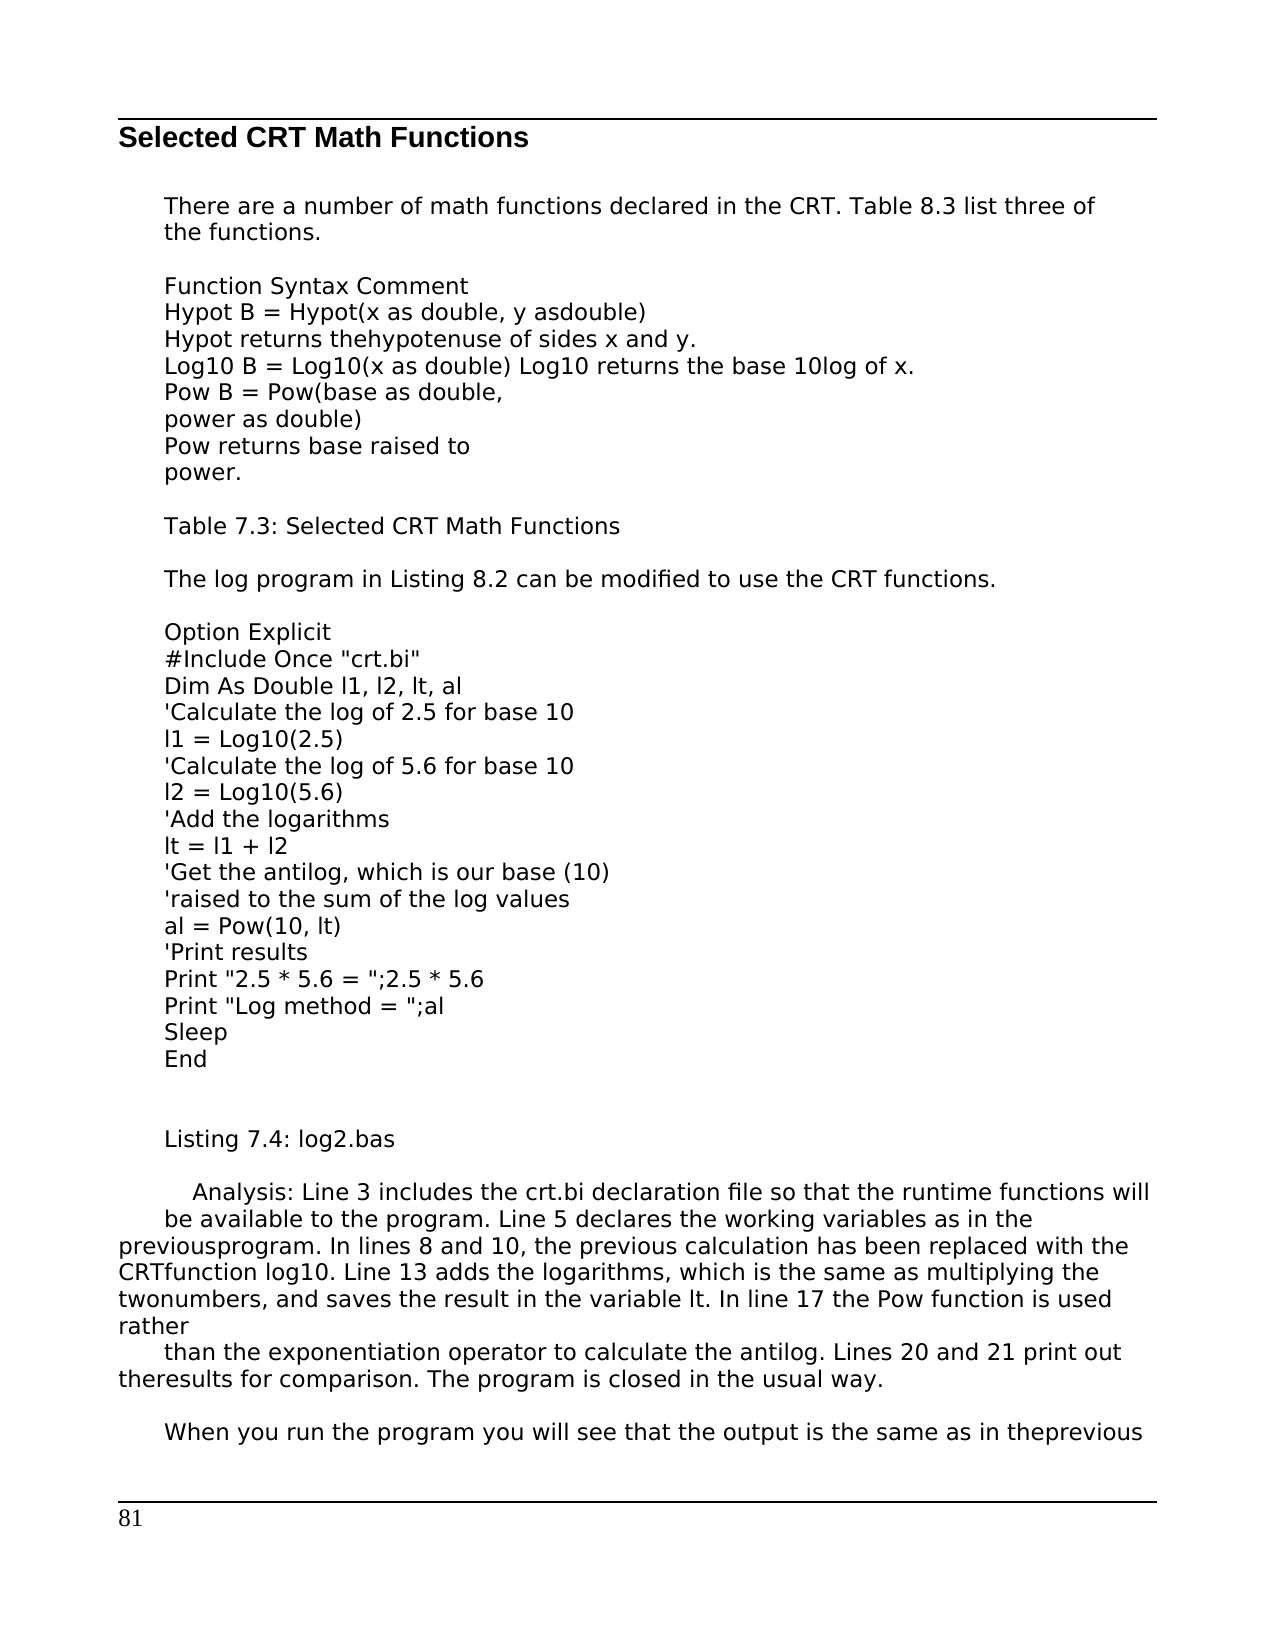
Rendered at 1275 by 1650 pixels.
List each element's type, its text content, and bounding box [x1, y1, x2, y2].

text Option Explicit [118, 619, 1157, 646]
text #Include Once "crt.bi" [118, 646, 1157, 673]
text 'Print results [118, 939, 1157, 966]
text 'raised to the sum of the log values [118, 886, 1157, 913]
text When you run the program you will see that the output is the same as in theprevious [118, 1419, 1157, 1446]
text Pow returns base raised to [118, 433, 1157, 459]
text Print "Log method = ";al [118, 993, 1157, 1019]
text power as double) [118, 406, 1157, 433]
text Listing 7.4: log2.bas [118, 1126, 1157, 1153]
text lt = l1 + l2 [118, 833, 1157, 859]
text power. [118, 459, 1157, 486]
text Sleep [118, 1019, 1157, 1046]
text There are a number of math functions declared in the CRT. Table 8.3 list three of [118, 193, 1157, 219]
text Analysis: Line 3 includes the crt.bi declaration file so that the runtime functions will [118, 1179, 1157, 1206]
text the functions. [118, 219, 1157, 246]
text 'Add the logarithms [118, 806, 1157, 833]
text The log program in Listing 8.2 can be modified to use the CRT functions. [118, 566, 1157, 593]
text Pow B = Pow(base as double, [118, 379, 1157, 406]
text 'Calculate the log of 2.5 for base 10 [118, 699, 1157, 726]
text Table 7.3: Selected CRT Math Functions [118, 513, 1157, 539]
text be available to the program. Line 5 declares the working variables as in the previousprogram. In lines 8 and 10, the previous calculation has been replaced with the CRTfunction log10. Line 13 adds the logarithms, which is the same as multiplying the twonumbers, and saves the result in the variable lt. In line 17 the Pow function is used rather [118, 1206, 1157, 1339]
text Log10 B = Log10(x as double) Log10 returns the base 10log of x. [118, 353, 1157, 379]
text al = Pow(10, lt) [118, 913, 1157, 939]
text l2 = Log10(5.6) [118, 779, 1157, 806]
text 'Calculate the log of 5.6 for base 10 [118, 753, 1157, 779]
text 'Get the antilog, which is our base (10) [118, 859, 1157, 886]
text Function Syntax Comment [118, 273, 1157, 299]
text End [118, 1046, 1157, 1073]
text Print "2.5 * 5.6 = ";2.5 * 5.6 [118, 966, 1157, 993]
text than the exponentiation operator to calculate the antilog. Lines 20 and 21 print out theresults for comparison. The program is closed in the usual way. [118, 1339, 1157, 1393]
text l1 = Log10(2.5) [118, 726, 1157, 753]
text Hypot returns thehypotenuse of sides x and y. [118, 326, 1157, 353]
text Hypot B = Hypot(x as double, y asdouble) [118, 299, 1157, 326]
text Dim As Double l1, l2, lt, al [118, 673, 1157, 699]
subtitle Selected CRT Math Functions [118, 120, 1157, 154]
